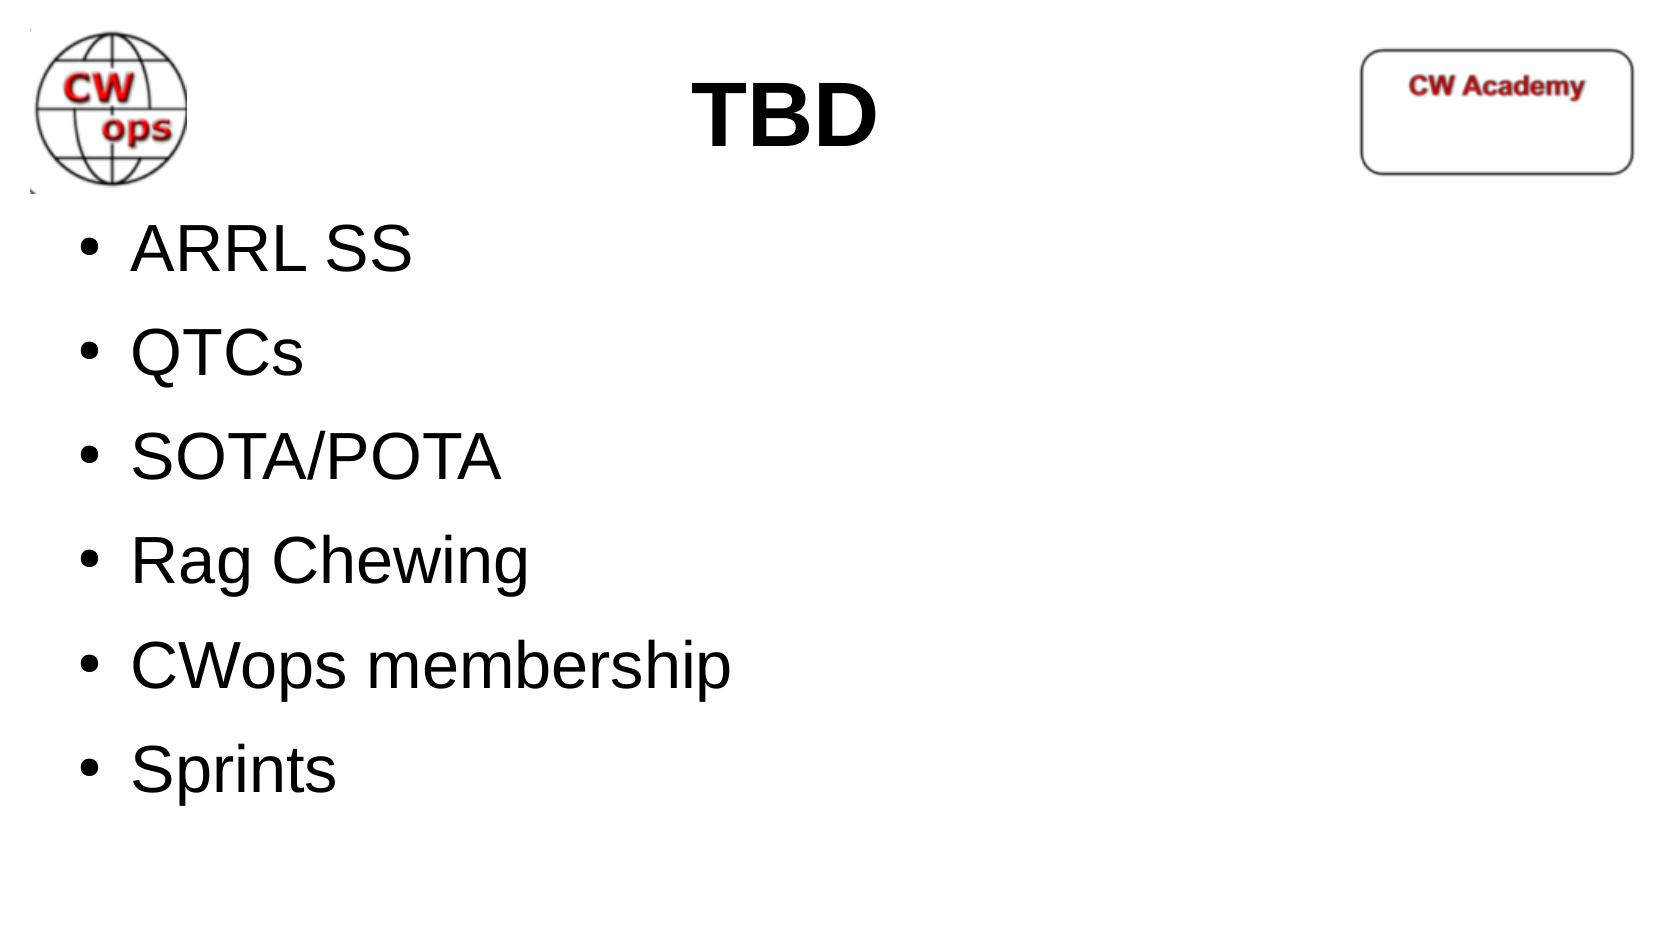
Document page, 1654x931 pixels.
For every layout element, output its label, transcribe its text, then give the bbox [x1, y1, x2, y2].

list ARRL SS QTCs SOTA/POTA Rag Chewing CWops membership Sprints [60, 210, 1549, 901]
title TBD [41, 37, 1531, 193]
picture [1531, 37, 1640, 186]
picture [30, 29, 187, 194]
